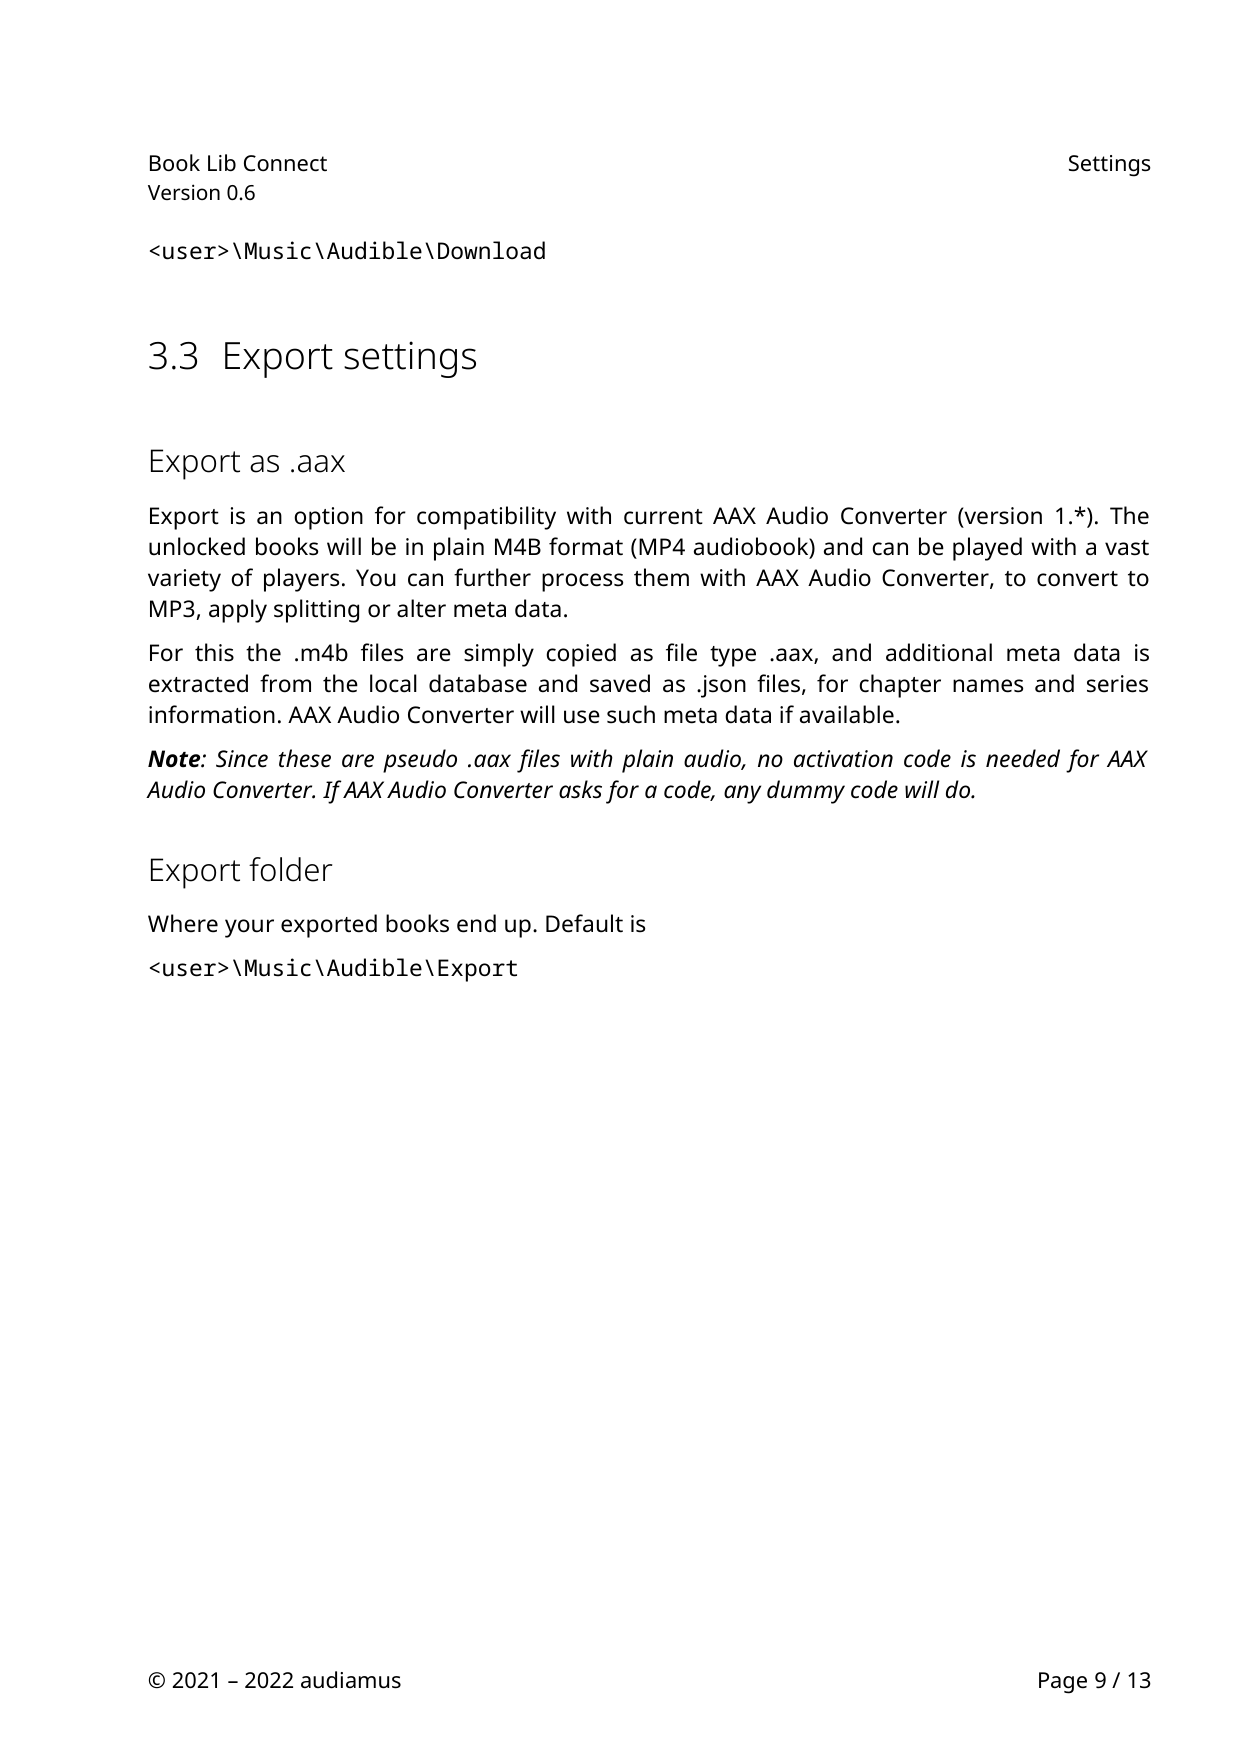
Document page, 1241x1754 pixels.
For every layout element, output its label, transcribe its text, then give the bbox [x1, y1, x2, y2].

text <user>\Music\Audible\Export [148, 952, 1152, 983]
subtitle Export as .aax [148, 439, 1152, 482]
text Where your exported books end up. Default is [148, 908, 1152, 939]
subtitle Export settings [148, 329, 1152, 380]
text Note: Since these are pseudo .aax files with plain audio, no activation code is needed for AAX Audio Converter. If AAX Audio Converter asks for a code, any dummy code will do. [148, 743, 1152, 806]
subtitle Export folder [148, 847, 1152, 890]
text Export is an option for compatibility with current AAX Audio Converter (version 1.*). The unlocked books will be in plain M4B format (MP4 audiobook) and can be played with a vast variety of players. You can further process them with AAX Audio Converter, to convert to MP3, apply splitting or alter meta data. [148, 499, 1152, 624]
text <user>\Music\Audible\Download [148, 235, 1152, 267]
text For this the .m4b files are simply copied as file type .aax, and additional meta data is extracted from the local database and saved as .json files, for chapter names and series information. AAX Audio Converter will use such meta data if available. [148, 637, 1152, 731]
